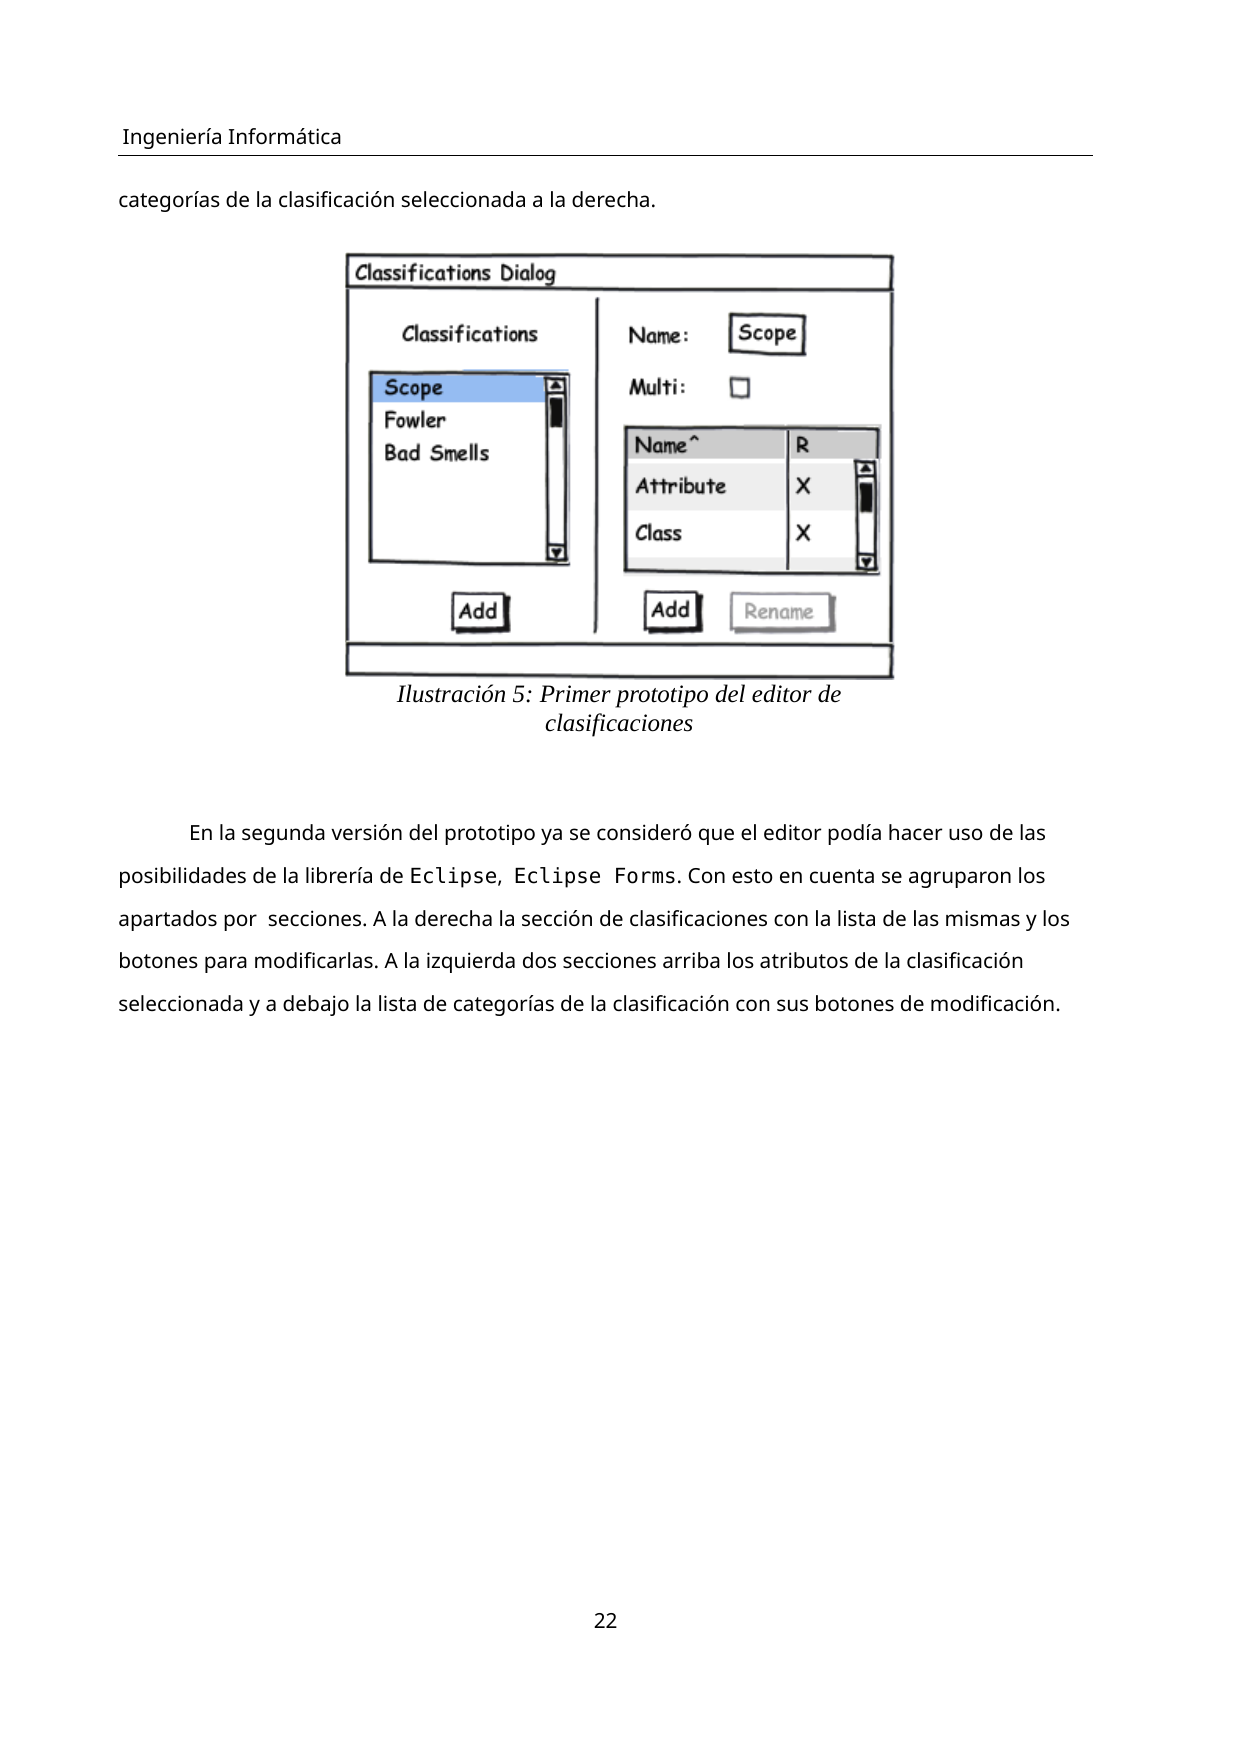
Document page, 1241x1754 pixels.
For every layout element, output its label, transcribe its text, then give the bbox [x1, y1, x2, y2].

text categorías de la clasificación seleccionada a la derecha. [118, 185, 1093, 213]
text En la segunda versión del prototipo ya se consideró que el editor podía hacer uso de las posibilidades de la librería de Eclipse, Eclipse Forms. Con esto en cuenta se agruparon los apartados por secciones. A la derecha la sección de clasificaciones con la lista de las mismas y los botones para modificarlas. A la izquierda dos secciones arriba los atributos de la clasificación seleccionada y a debajo la lista de categorías de la clasificación con sus botones de modificación. [118, 818, 1093, 1017]
picture [345, 252, 896, 680]
text Ilustración 5: Primer prototipo del editor de clasificaciones [345, 680, 895, 737]
